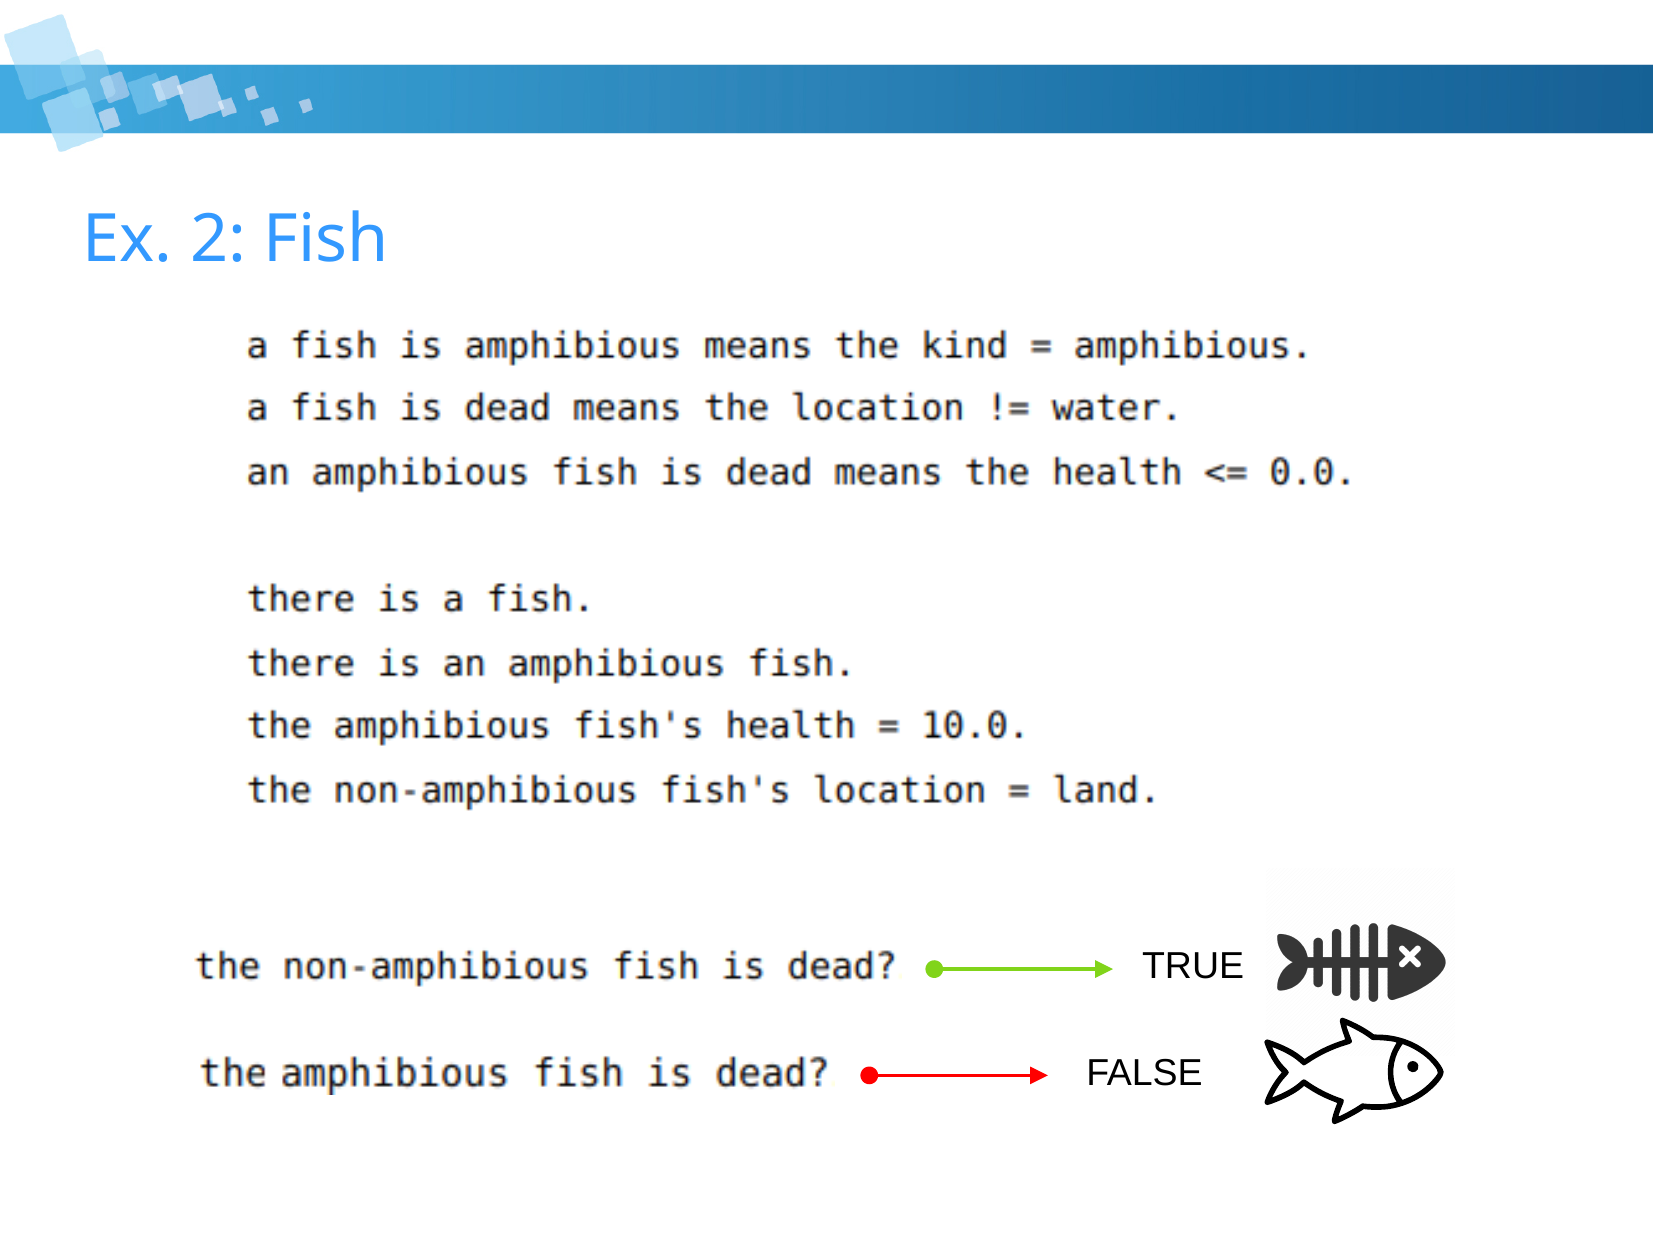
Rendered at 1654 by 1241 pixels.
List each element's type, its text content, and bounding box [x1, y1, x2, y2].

text_box FALSE [1071, 1044, 1218, 1101]
text_box TRUE [1127, 937, 1259, 995]
title Ex. 2: Fish [82, 132, 1571, 340]
picture [0, 0, 1653, 1238]
